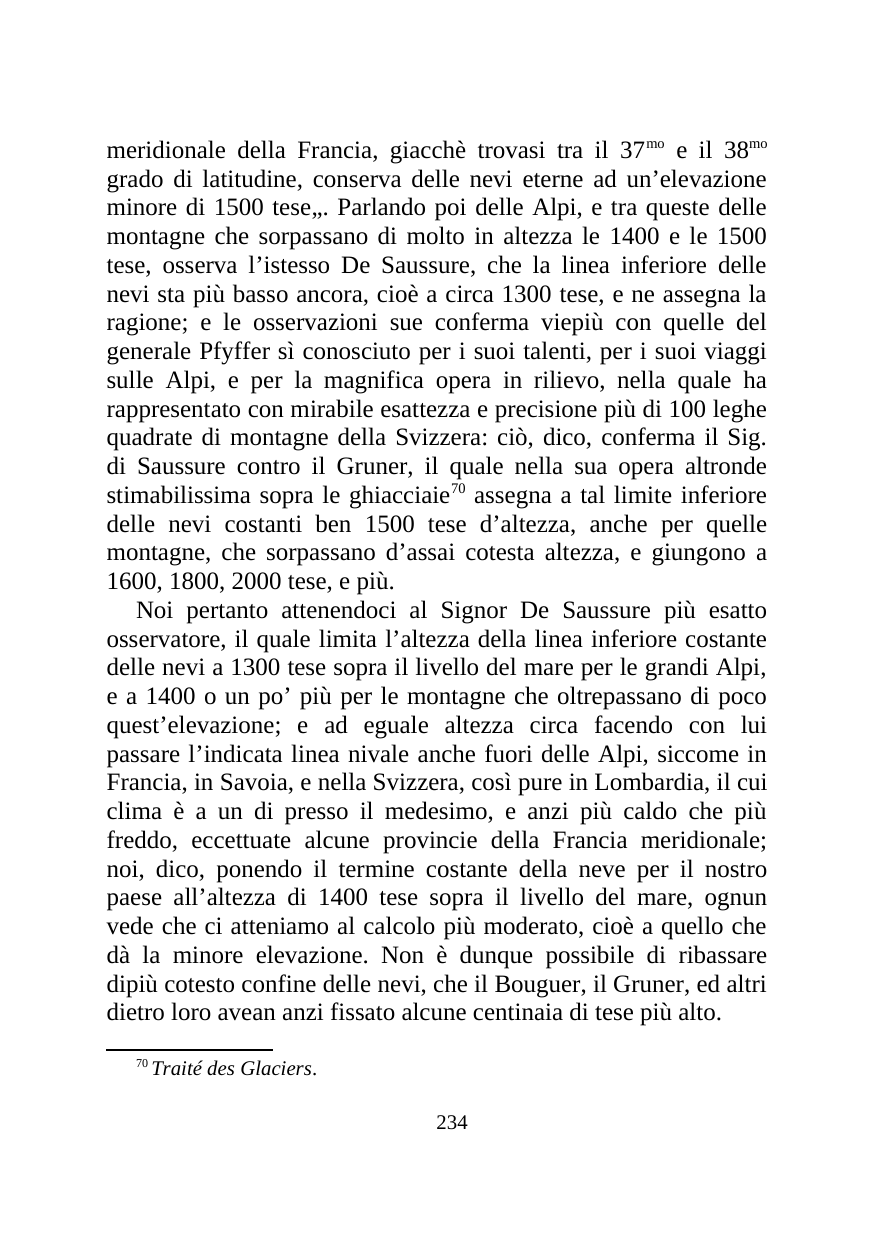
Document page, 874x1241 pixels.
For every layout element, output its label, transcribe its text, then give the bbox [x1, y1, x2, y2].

text meridionale della Francia, giacchè trovasi tra il 37mo e il 38mo grado di latitudine, conserva delle nevi eterne ad un’elevazione minore di 1500 tese„. Parlando poi delle Alpi, e tra queste delle montagne che sorpassano di molto in altezza le 1400 e le 1500 tese, osserva l’istesso De Saussure, che la linea inferiore delle nevi sta più basso ancora, cioè a circa 1300 tese, e ne assegna la ragione; e le osservazioni sue conferma viepiù con quelle del generale Pfyffer sì conosciuto per i suoi talenti, per i suoi viaggi sulle Alpi, e per la magnifica opera in rilievo, nella quale ha rappresentato con mirabile esattezza e precisione più di 100 leghe quadrate di montagne della Svizzera: ciò, dico, conferma il Sig. di Saussure contro il Gruner, il quale nella sua opera altronde stimabilissima sopra le ghiacciaie assegna a tal limite inferiore delle nevi costanti ben 1500 tese d’altezza, anche per quelle montagne, che sorpassano d’assai cotesta altezza, e giungono a 1600, 1800, 2000 tese, e più. [106, 135, 768, 595]
text Noi pertanto attenendoci al Signor De Saussure più esatto osservatore, il quale limita l’altezza della linea inferiore costante delle nevi a 1300 tese sopra il livello del mare per le grandi Alpi, e a 1400 o un po’ più per le montagne che oltrepassano di poco quest’elevazione; e ad eguale altezza circa facendo con lui passare l’indicata linea nivale anche fuori delle Alpi, siccome in Francia, in Savoia, e nella Svizzera, così pure in Lombardia, il cui clima è a un di presso il medesimo, e anzi più caldo che più freddo, eccettuate alcune provincie della Francia meridionale; noi, dico, ponendo il termine costante della neve per il nostro paese all’altezza di 1400 tese sopra il livello del mare, ognun vede che ci atteniamo al calcolo più moderato, cioè a quello che dà la minore elevazione. Non è dunque possibile di ribassare dipiù cotesto confine delle nevi, che il Bouguer, il Gruner, ed altri dietro loro avean anzi fissato alcune centinaia di tese più alto. [106, 595, 768, 1026]
text Traité des Glaciers. [106, 1056, 768, 1080]
